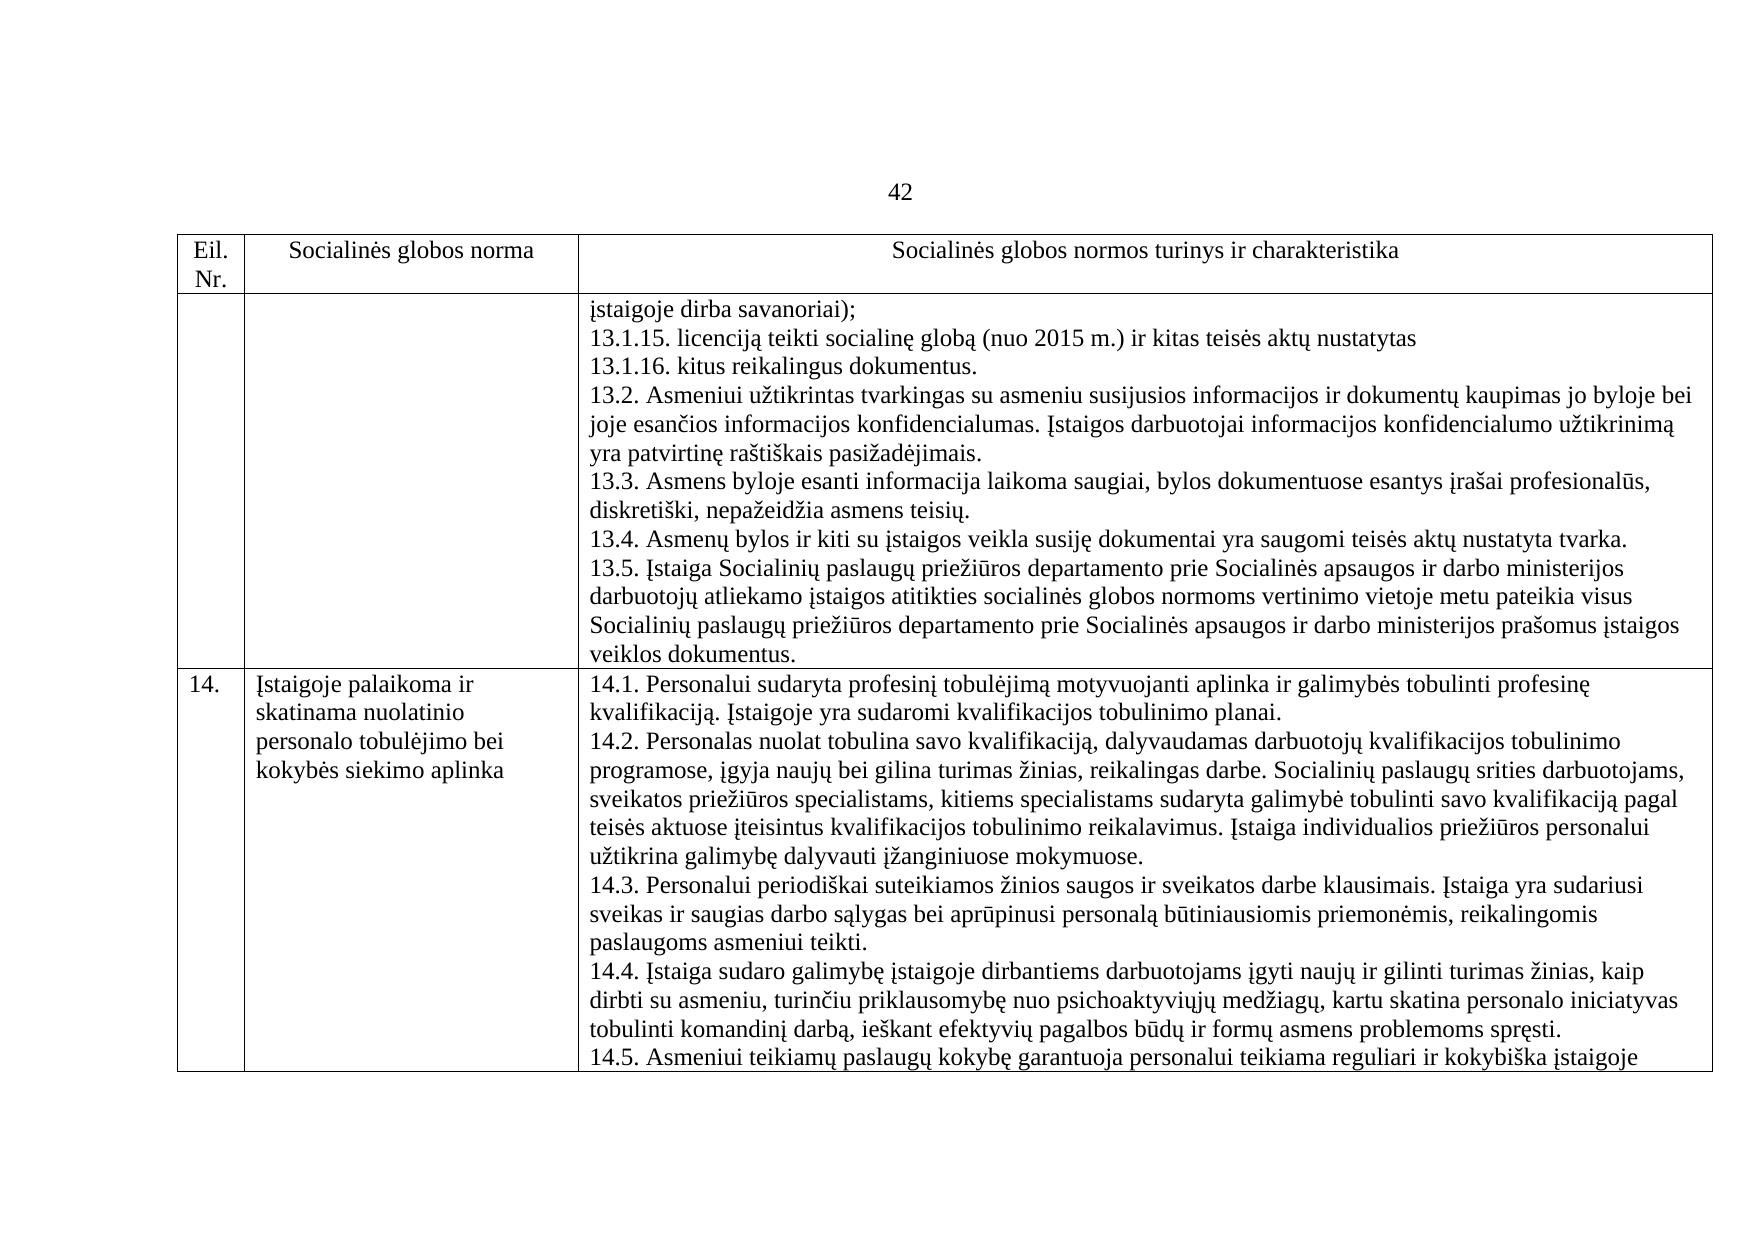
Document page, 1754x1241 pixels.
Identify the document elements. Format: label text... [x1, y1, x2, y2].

table_cell Įstaigoje palaikoma ir skatinama nuolatinio personalo tobulėjimo bei kokybės siekimo aplinka [245, 669, 578, 1071]
table_header Eil. Nr. [178, 235, 244, 293]
table_cell [245, 294, 578, 668]
table_cell [178, 294, 244, 668]
table_header Socialinės globos normos turinys ir charakteristika [579, 235, 1712, 293]
table_cell 14. [178, 669, 244, 1071]
table_cell įstaigoje dirba savanoriai); 13.1.15. licenciją teikti socialinę globą (nuo 2015 m.) ir kitas teisės aktų nustatytas 13.1.16. kitus reikalingus dokumentus. 13.2. Asmeniui užtikrintas tvarkingas su asmeniu susijusios informacijos ir dokumentų kaupimas jo byloje bei joje esančios informacijos konfidencialumas. Įstaigos darbuotojai informacijos konfidencialumo užtikrinimą yra patvirtinę raštiškais pasižadėjimais. 13.3. Asmens byloje esanti informacija laikoma saugiai, bylos dokumentuose esantys įrašai profesionalūs, diskretiški, nepažeidžia asmens teisių. 13.4. Asmenų bylos ir kiti su įstaigos veikla susiję dokumentai yra saugomi teisės aktų nustatyta tvarka. 13.5. Įstaiga Socialinių paslaugų priežiūros departamento prie Socialinės apsaugos ir darbo ministerijos darbuotojų atliekamo įstaigos atitikties socialinės globos normoms vertinimo vietoje metu pateikia visus Socialinių paslaugų priežiūros departamento prie Socialinės apsaugos ir darbo ministerijos prašomus įstaigos veiklos dokumentus. [579, 294, 1712, 668]
table_header Socialinės globos norma [245, 235, 578, 293]
table_cell 14.1. Personalui sudaryta profesinį tobulėjimą motyvuojanti aplinka ir galimybės tobulinti profesinę kvalifikaciją. Įstaigoje yra sudaromi kvalifikacijos tobulinimo planai. 14.2. Personalas nuolat tobulina savo kvalifikaciją, dalyvaudamas darbuotojų kvalifikacijos tobulinimo programose, įgyja naujų bei gilina turimas žinias, reikalingas darbe. Socialinių paslaugų srities darbuotojams, sveikatos priežiūros specialistams, kitiems specialistams sudaryta galimybė tobulinti savo kvalifikaciją pagal teisės aktuose įteisintus kvalifikacijos tobulinimo reikalavimus. Įstaiga individualios priežiūros personalui užtikrina galimybę dalyvauti įžanginiuose mokymuose. 14.3. Personalui periodiškai suteikiamos žinios saugos ir sveikatos darbe klausimais. Įstaiga yra sudariusi sveikas ir saugias darbo sąlygas bei aprūpinusi personalą būtiniausiomis priemonėmis, reikalingomis paslaugoms asmeniui teikti. 14.4. Įstaiga sudaro galimybę įstaigoje dirbantiems darbuotojams įgyti naujų ir gilinti turimas žinias, kaip dirbti su asmeniu, turinčiu priklausomybę nuo psichoaktyviųjų medžiagų, kartu skatina personalo iniciatyvas tobulinti komandinį darbą, ieškant efektyvių pagalbos būdų ir formų asmens problemoms spręsti. 14.5. Asmeniui teikiamų paslaugų kokybę garantuoja personalui teikiama reguliari ir kokybiška įstaigoje [579, 669, 1712, 1071]
